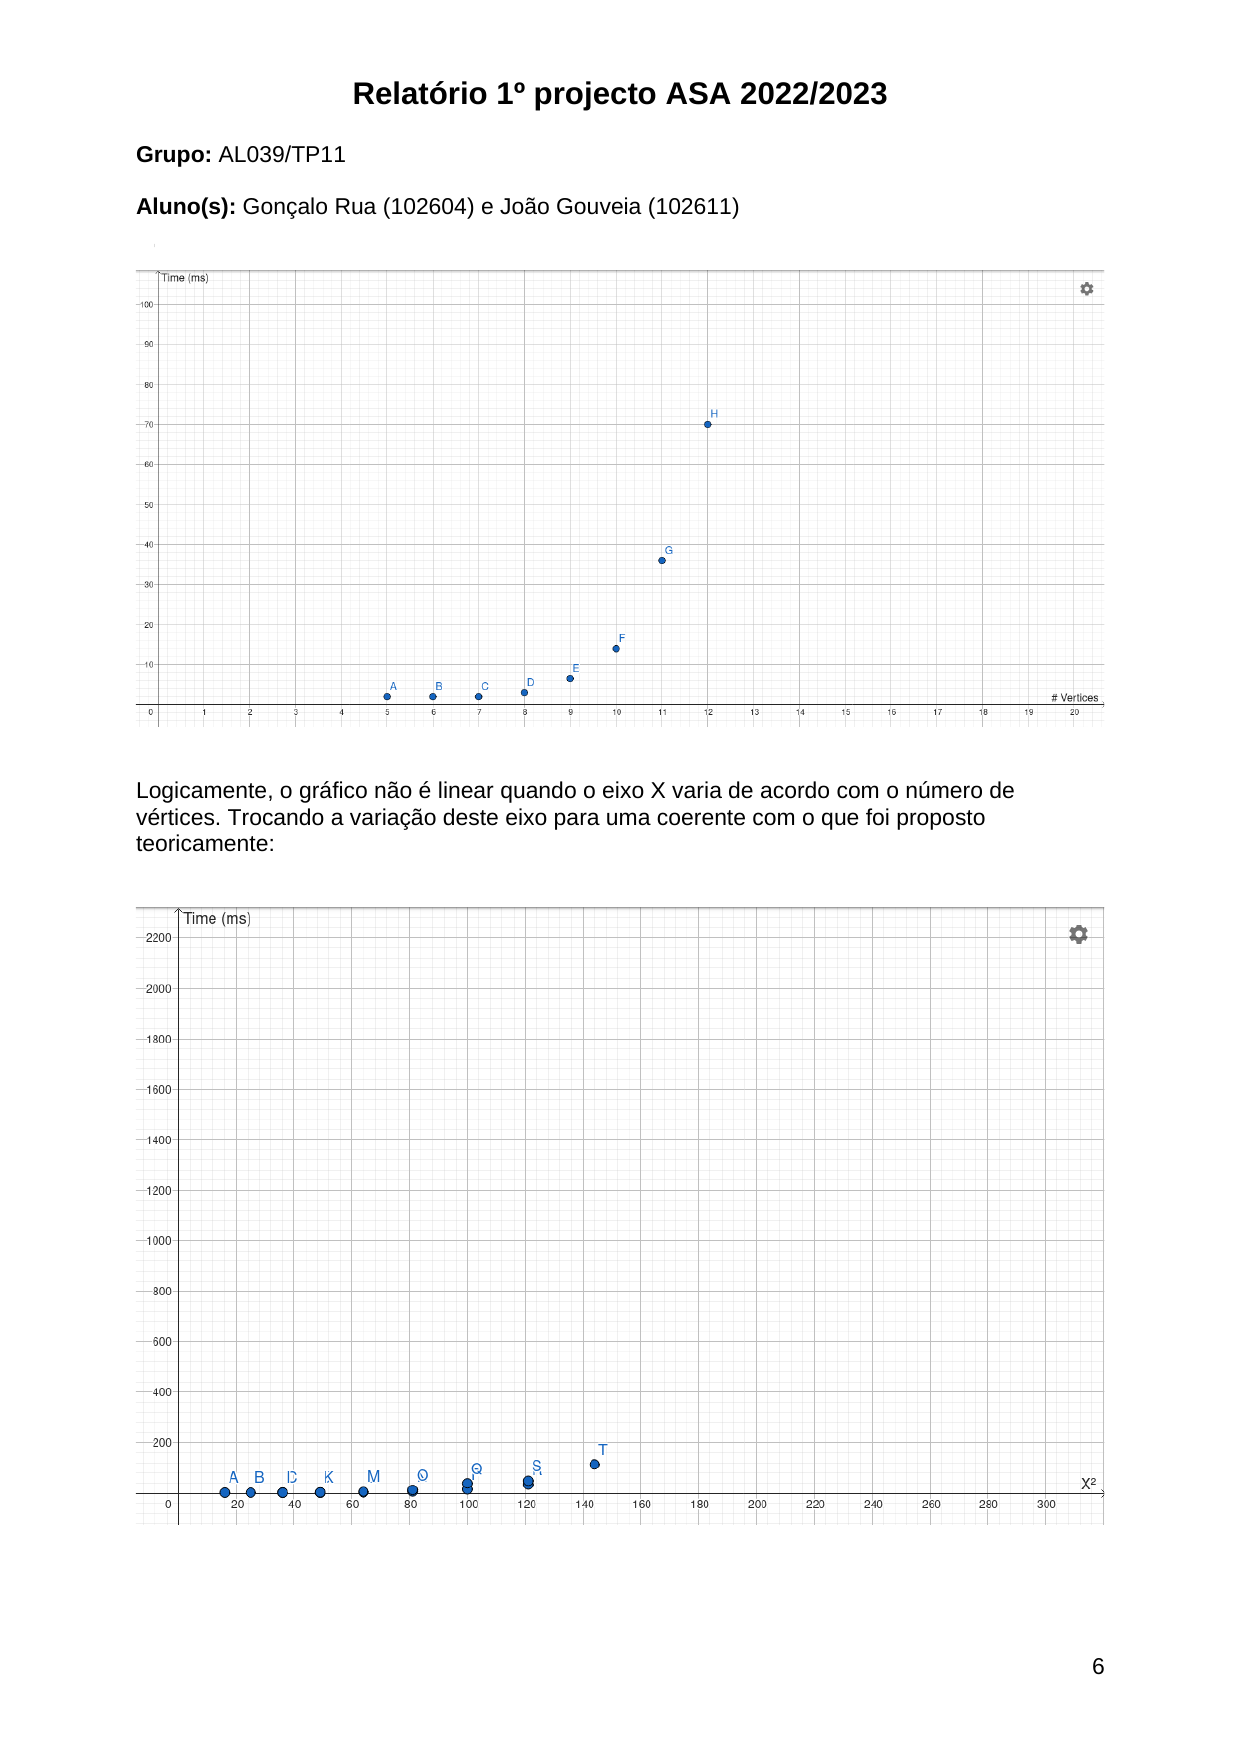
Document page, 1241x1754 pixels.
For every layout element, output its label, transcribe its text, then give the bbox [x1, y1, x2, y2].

text Logicamente, o gráfico não é linear quando o eixo X varia de acordo com o número de vértices. Trocando a variação deste eixo para uma coerente com o que foi proposto teoricamente: [136, 777, 1104, 857]
picture [135, 907, 1105, 1525]
picture [135, 270, 1105, 727]
